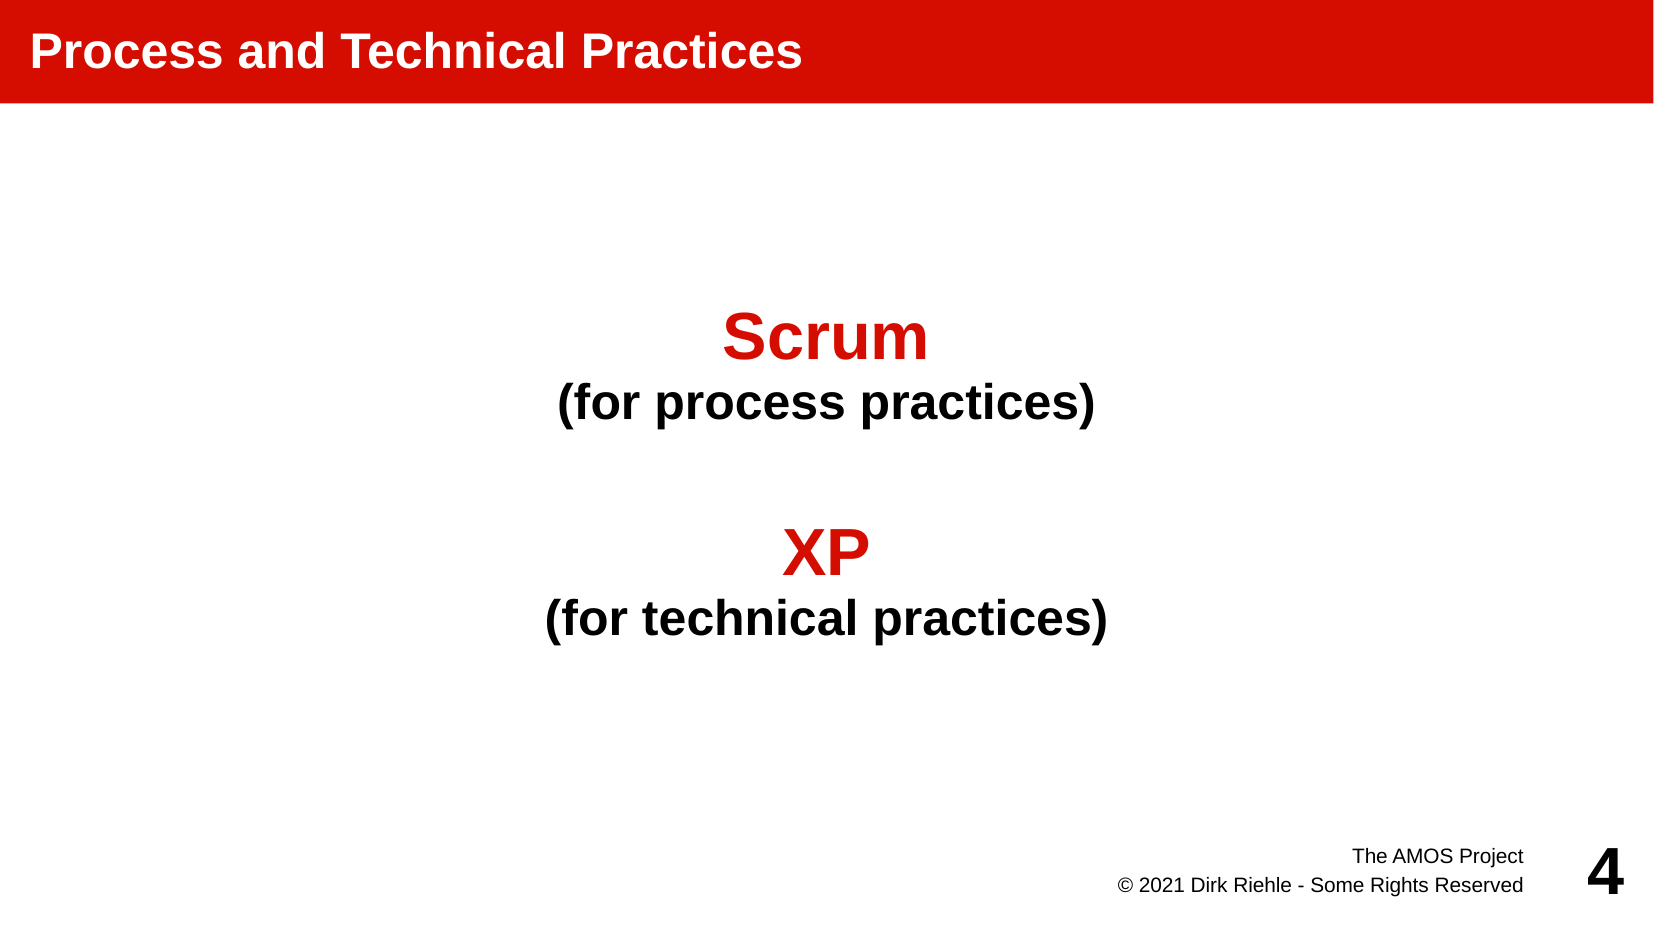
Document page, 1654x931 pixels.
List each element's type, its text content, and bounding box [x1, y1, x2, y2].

title Process and Technical Practices [0, 0, 1654, 104]
subtitle Scrum (for process practices) XP (for technical practices) [29, 132, 1625, 813]
